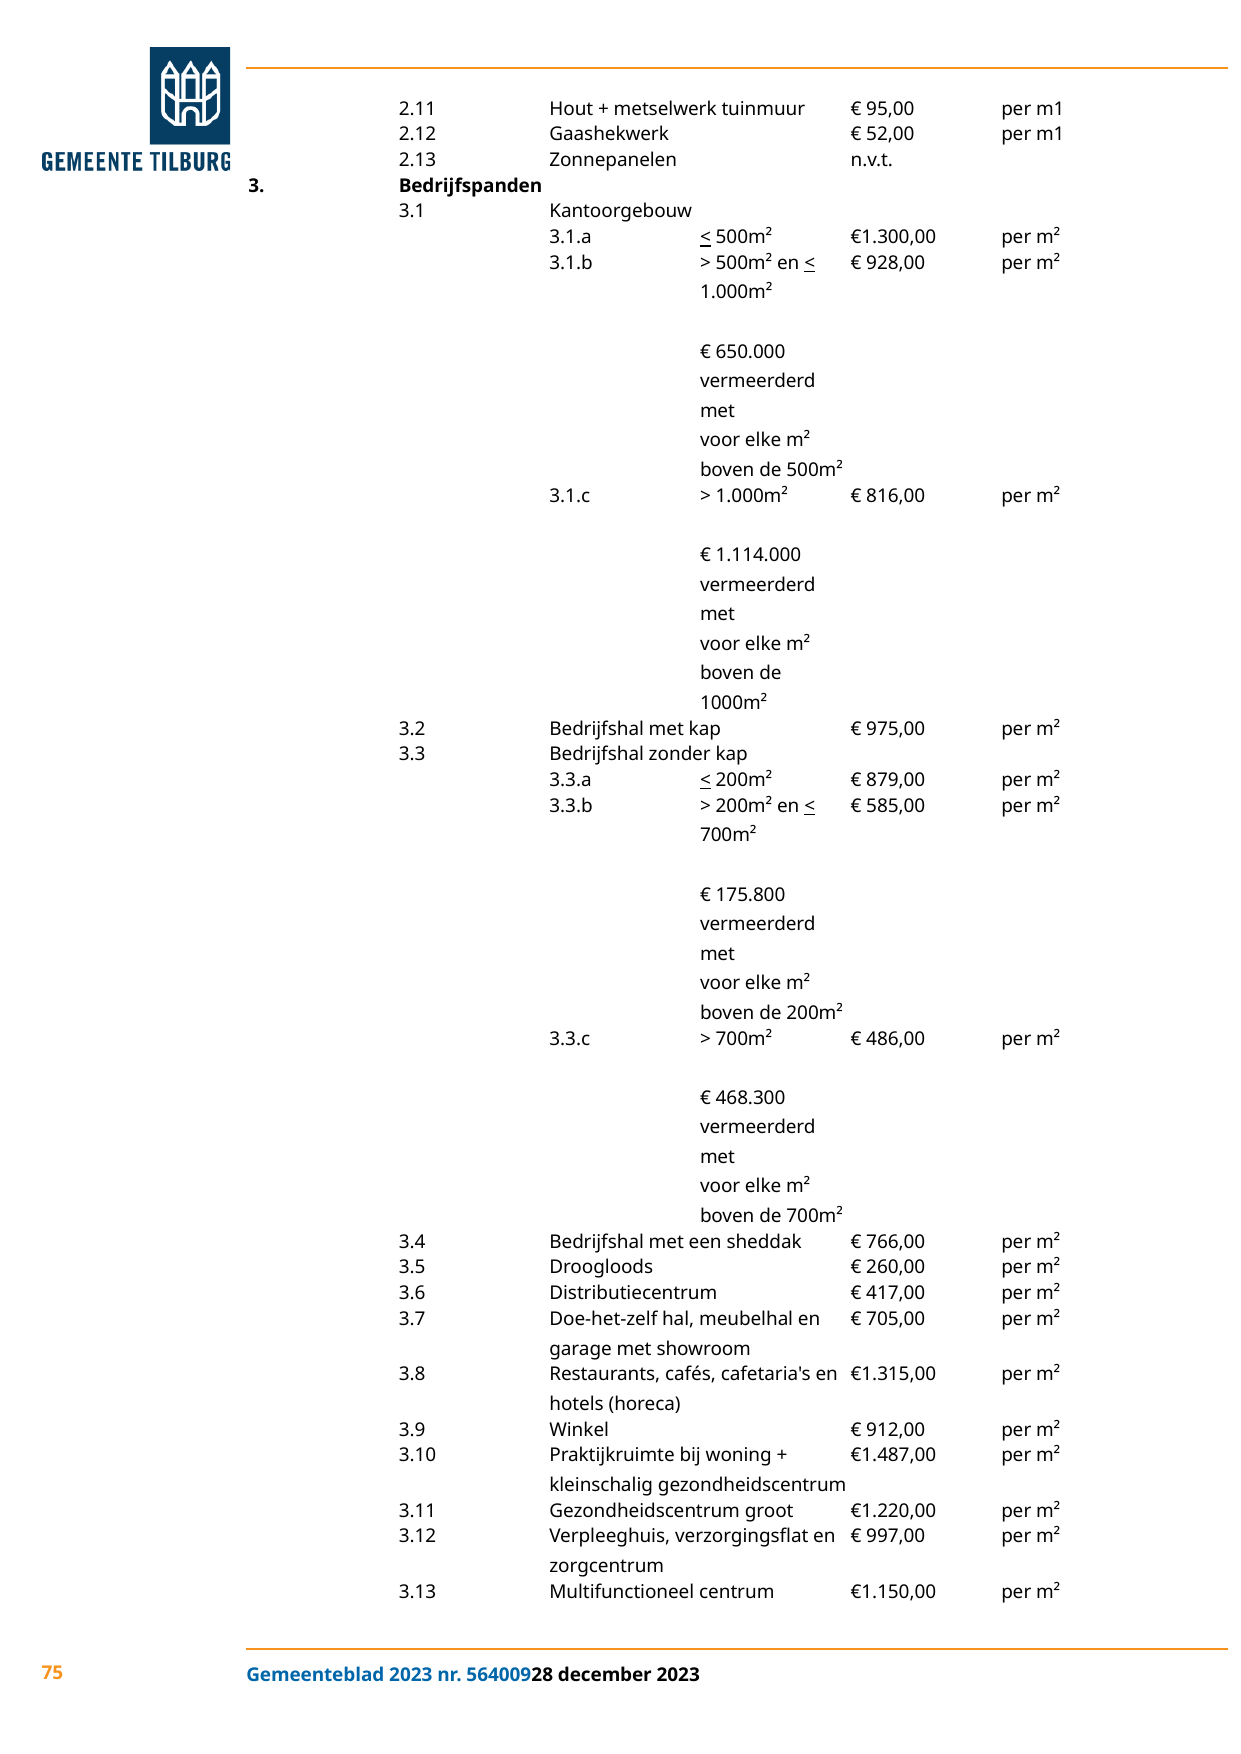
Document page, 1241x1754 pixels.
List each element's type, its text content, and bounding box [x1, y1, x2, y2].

table_cell [248, 1442, 398, 1497]
table_cell Bedrijfshal zonder kap [549, 741, 850, 766]
table_cell [248, 1025, 398, 1228]
table_cell € 585,00 [850, 792, 1001, 1025]
table_cell Distributiecentrum [549, 1280, 850, 1305]
table_cell per m² [1001, 224, 1152, 249]
table_cell [248, 766, 398, 792]
table_cell €1.315,00 [850, 1361, 1001, 1416]
table_cell Gaashekwerk [549, 121, 850, 146]
table_cell 2.11 [399, 95, 549, 121]
table_cell Kantoorgebouw [549, 198, 850, 223]
table_cell 2.13 [399, 146, 549, 172]
table_cell per m² [1001, 1578, 1152, 1604]
table_cell Verpleeghuis, verzorgingsflat en zorgcentrum [549, 1523, 850, 1578]
table_cell > 700m² € 468.300 vermeerderd met voor elke m² boven de 700m² [700, 1025, 850, 1228]
table_cell €1.150,00 [850, 1578, 1001, 1604]
table_cell per m² [1001, 1442, 1152, 1497]
table_cell > 200m² en < 700m² € 175.800 vermeerderd met voor elke m² boven de 200m² [700, 792, 850, 1025]
table_cell [1001, 198, 1152, 223]
table_cell 3.3.b [549, 792, 700, 1025]
table_cell Praktijkruimte bij woning + kleinschalig gezondheidscentrum [549, 1442, 850, 1497]
table_cell [248, 95, 398, 121]
table_cell 3.13 [399, 1578, 549, 1604]
table_cell [248, 249, 398, 482]
table_cell [248, 1416, 398, 1442]
table_cell € 52,00 [850, 121, 1001, 146]
table_cell €1.487,00 [850, 1442, 1001, 1497]
table_cell [248, 715, 398, 741]
table_cell [248, 741, 398, 766]
table_cell € 975,00 [850, 715, 1001, 741]
table_cell 3.9 [399, 1416, 549, 1442]
table_cell 3.4 [399, 1228, 549, 1254]
table_cell [248, 792, 398, 1025]
table_cell per m² [1001, 715, 1152, 741]
table_cell [850, 741, 1001, 766]
table_cell 3.3.a [549, 766, 700, 792]
table_cell < 200m² [700, 766, 850, 792]
table_cell 3.12 [399, 1523, 549, 1578]
table_cell [850, 198, 1001, 223]
table_cell Multifunctioneel centrum [549, 1578, 850, 1604]
table_cell per m² [1001, 482, 1152, 715]
table_cell [248, 1523, 398, 1578]
table_cell Winkel [549, 1416, 850, 1442]
table_cell € 705,00 [850, 1305, 1001, 1361]
table_cell [399, 766, 549, 792]
table_cell € 486,00 [850, 1025, 1001, 1228]
table_cell per m1 [1001, 95, 1152, 121]
table_cell 3.1.b [549, 249, 700, 482]
table_cell Gezondheidscentrum groot [549, 1497, 850, 1523]
table_cell Droogloods [549, 1254, 850, 1279]
table_cell 3.3.c [549, 1025, 700, 1228]
table_cell 3.6 [399, 1280, 549, 1305]
table_cell [248, 1280, 398, 1305]
table_cell [248, 224, 398, 249]
table_cell per m² [1001, 249, 1152, 482]
table_cell 3.1.c [549, 482, 700, 715]
table_cell [248, 146, 398, 172]
table_cell Zonnepanelen [549, 146, 850, 172]
table_cell €1.220,00 [850, 1497, 1001, 1523]
table_cell Bedrijfshal met een sheddak [549, 1228, 850, 1254]
table_cell [248, 1497, 398, 1523]
table_cell Restaurants, cafés, cafetaria's en hotels (horeca) [549, 1361, 850, 1416]
table_cell 3. [248, 172, 398, 198]
table_cell Bedrijfspanden [399, 172, 850, 198]
table_cell 3.10 [399, 1442, 549, 1497]
table_cell 3.1 [399, 198, 549, 223]
table_cell Doe-het-zelf hal, meubelhal en garage met showroom [549, 1305, 850, 1361]
table_cell € 879,00 [850, 766, 1001, 792]
table_cell € 928,00 [850, 249, 1001, 482]
table_cell € 260,00 [850, 1254, 1001, 1279]
table_cell [399, 482, 549, 715]
table_cell [248, 1254, 398, 1279]
table_cell [248, 198, 398, 223]
table_cell [399, 224, 549, 249]
table_cell [248, 1305, 398, 1361]
table_cell per m² [1001, 1025, 1152, 1228]
table_cell [248, 1578, 398, 1604]
table_cell [1001, 146, 1152, 172]
table_cell € 417,00 [850, 1280, 1001, 1305]
table_cell n.v.t. [850, 146, 1001, 172]
table_cell [248, 482, 398, 715]
table_cell per m² [1001, 1228, 1152, 1254]
table_cell 3.5 [399, 1254, 549, 1279]
table_cell € 766,00 [850, 1228, 1001, 1254]
table_cell [248, 121, 398, 146]
table_cell per m² [1001, 1497, 1152, 1523]
table_cell [1001, 172, 1152, 198]
table_cell € 816,00 [850, 482, 1001, 715]
table_cell > 500m² en < 1.000m² € 650.000 vermeerderd met voor elke m² boven de 500m² [700, 249, 850, 482]
table_cell per m² [1001, 1361, 1152, 1416]
table_cell [248, 1361, 398, 1416]
table_cell € 912,00 [850, 1416, 1001, 1442]
table_cell [399, 249, 549, 482]
table_cell 3.11 [399, 1497, 549, 1523]
table_cell per m² [1001, 1305, 1152, 1361]
table_cell [248, 1228, 398, 1254]
table_cell 3.2 [399, 715, 549, 741]
table_cell per m² [1001, 1254, 1152, 1279]
table_cell Hout + metselwerk tuinmuur [549, 95, 850, 121]
table_cell [850, 172, 1001, 198]
table_cell > 1.000m² € 1.114.000 vermeerderd met voor elke m² boven de 1000m² [700, 482, 850, 715]
table_cell € 997,00 [850, 1523, 1001, 1578]
table_cell 3.7 [399, 1305, 549, 1361]
table_cell €1.300,00 [850, 224, 1001, 249]
table_cell per m² [1001, 792, 1152, 1025]
table_cell 3.8 [399, 1361, 549, 1416]
table_cell per m² [1001, 1523, 1152, 1578]
table_cell 3.3 [399, 741, 549, 766]
table_cell per m² [1001, 1416, 1152, 1442]
table_cell per m² [1001, 766, 1152, 792]
picture [41, 47, 231, 172]
table_cell [399, 792, 549, 1025]
table_cell 2.12 [399, 121, 549, 146]
table_cell Bedrijfshal met kap [549, 715, 850, 741]
table_cell € 95,00 [850, 95, 1001, 121]
table_cell per m² [1001, 1280, 1152, 1305]
table_cell < 500m² [700, 224, 850, 249]
table_cell 3.1.a [549, 224, 700, 249]
table_cell [1001, 741, 1152, 766]
table_cell [399, 1025, 549, 1228]
table_cell per m1 [1001, 121, 1152, 146]
